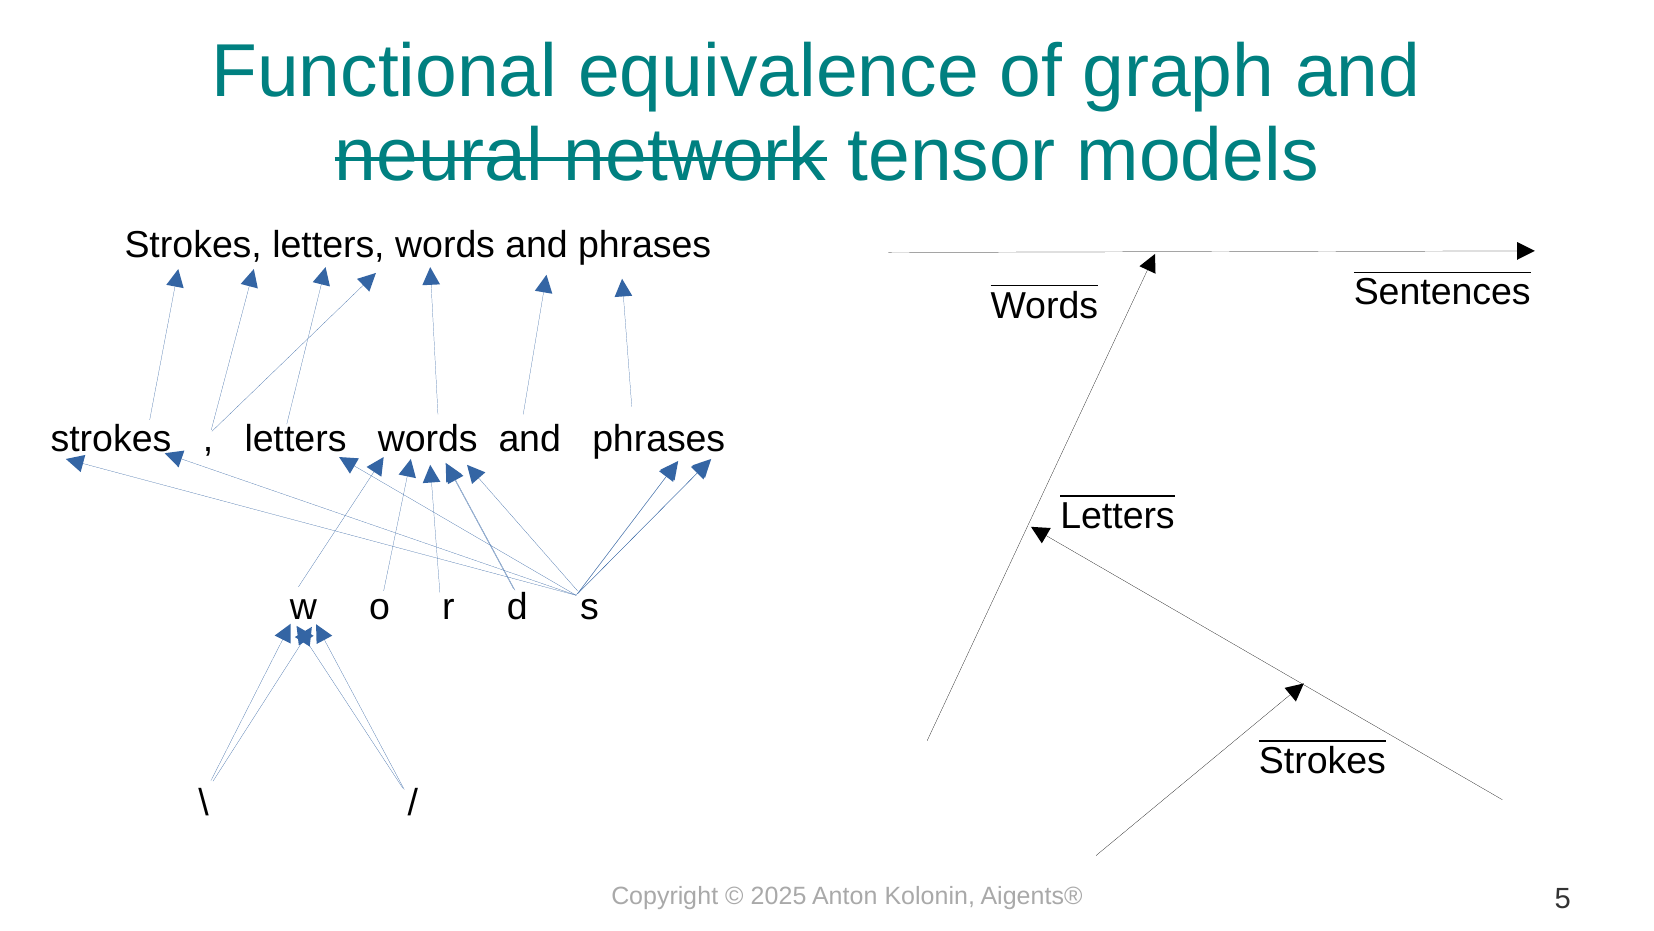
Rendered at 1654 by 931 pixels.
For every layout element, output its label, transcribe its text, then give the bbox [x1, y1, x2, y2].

text_box Words [965, 276, 1113, 334]
text_box Strokes [1233, 731, 1401, 789]
text_box w o r d s [549, 578, 588, 594]
text_box \ / [183, 773, 432, 831]
text_box w o r d s [530, 578, 566, 591]
text_box w o r d s [275, 578, 614, 636]
text_box Letters [1035, 486, 1190, 544]
text_box Functional equivalence of graph and neural network tensor models [0, 0, 1654, 226]
text_box strokes , letters words and phrases [35, 409, 752, 467]
text_box Sentences [1328, 262, 1547, 320]
text_box Strokes, letters, words and phrases [109, 215, 738, 273]
